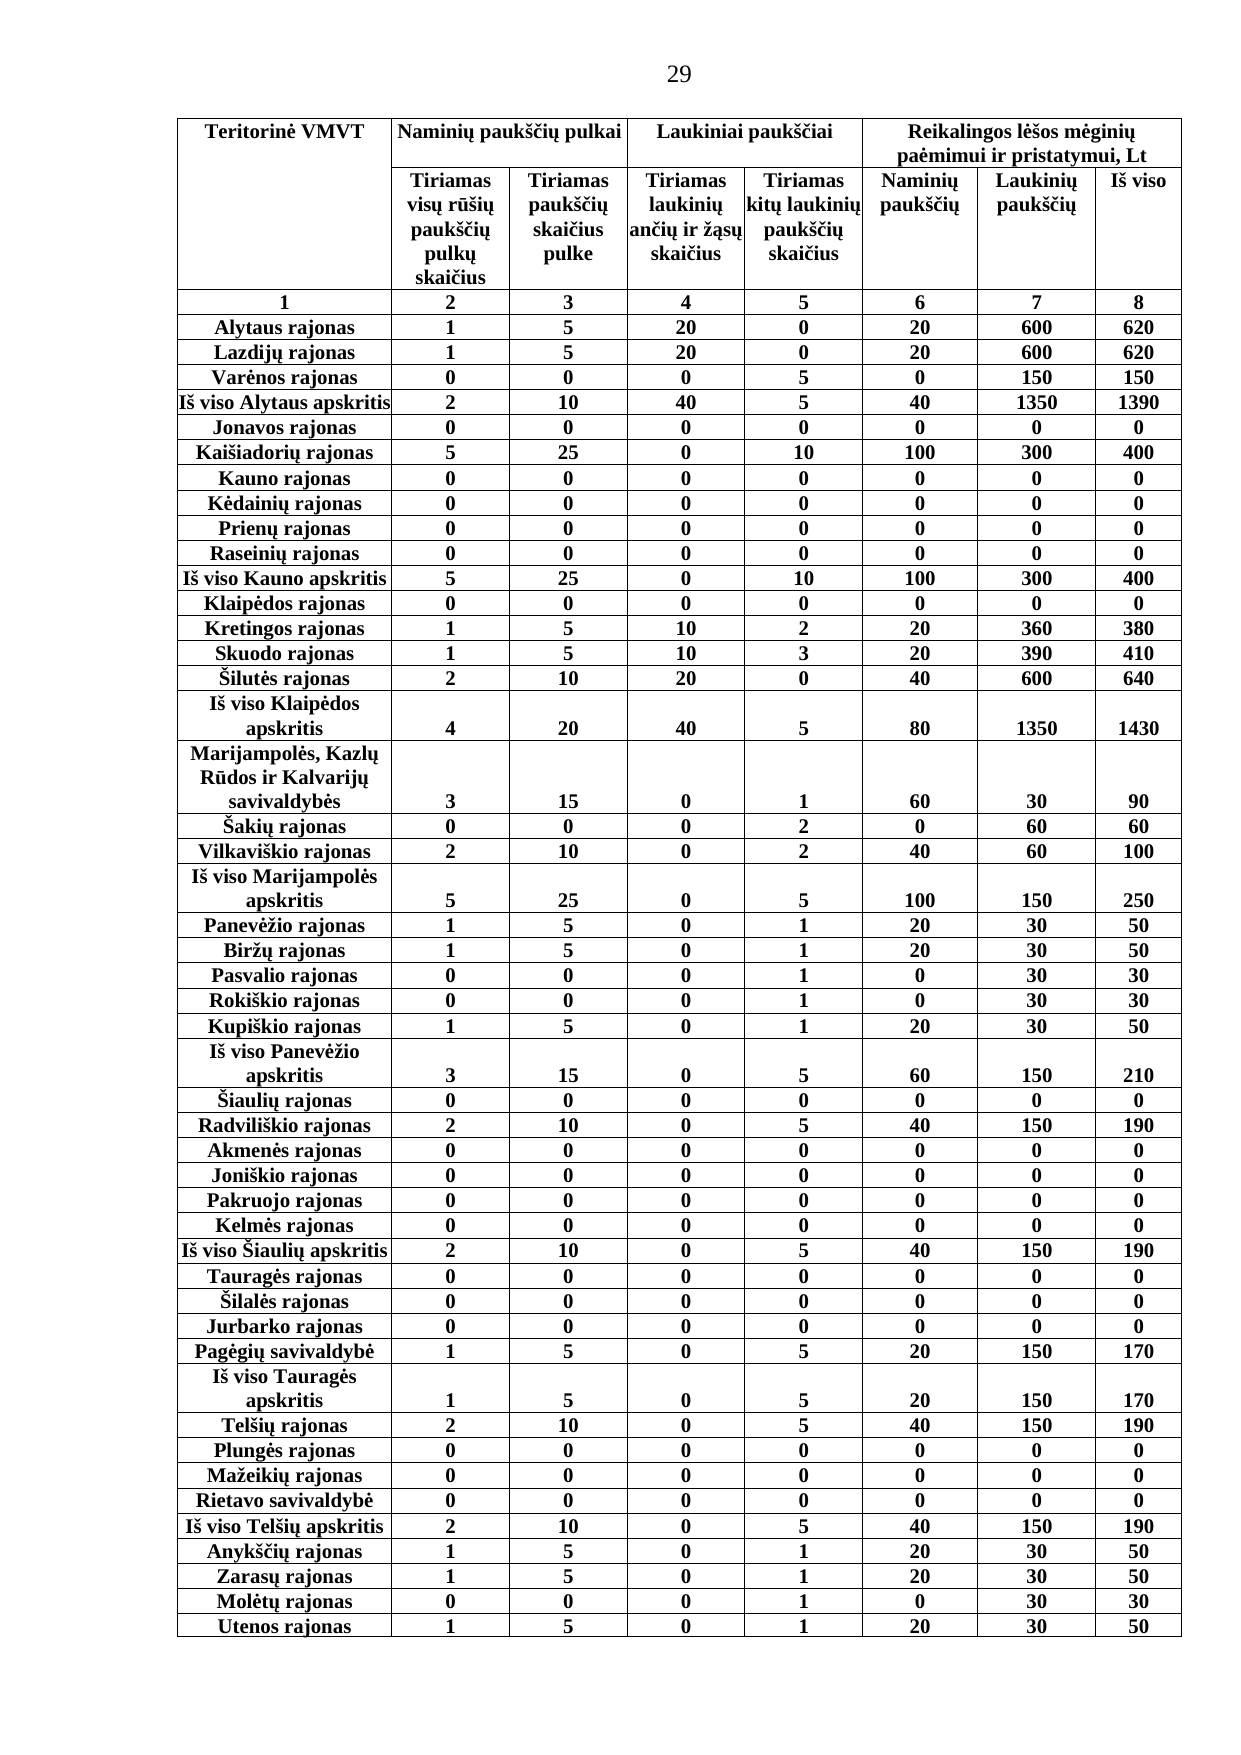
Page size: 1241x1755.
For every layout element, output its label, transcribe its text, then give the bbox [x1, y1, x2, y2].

table_cell 400 [1096, 566, 1181, 590]
table_cell 0 [628, 913, 744, 937]
table_cell 0 [628, 591, 744, 615]
table_cell 20 [628, 315, 744, 339]
table_cell 1 [392, 1014, 509, 1038]
table_cell 0 [392, 1188, 509, 1212]
table_cell 20 [863, 1364, 977, 1412]
table_cell 20 [628, 666, 744, 690]
table_cell 2 [392, 1413, 509, 1437]
table_cell 0 [510, 516, 627, 540]
table_cell 0 [1096, 1163, 1181, 1187]
table_cell 0 [863, 1088, 977, 1112]
table_cell 0 [1096, 491, 1181, 514]
table_cell 0 [628, 1614, 744, 1636]
table_cell 1350 [978, 390, 1095, 414]
table_cell Prienų rajonas [178, 516, 391, 540]
table_cell 0 [392, 1213, 509, 1237]
table_cell Šilutės rajonas [178, 666, 391, 690]
table_cell 10 [510, 1239, 627, 1262]
table_cell 0 [1096, 591, 1181, 615]
table_cell 0 [863, 1314, 977, 1338]
table_cell 1350 [978, 691, 1095, 739]
table_cell 15 [510, 741, 627, 813]
table_cell 2 [745, 814, 862, 838]
table_cell 0 [978, 1489, 1095, 1512]
table_cell 0 [510, 541, 627, 565]
table_cell 1 [178, 290, 391, 314]
table_cell 0 [628, 1364, 744, 1412]
table_cell Iš viso Telšių apskritis [178, 1514, 391, 1538]
table_cell 300 [978, 440, 1095, 464]
table_cell 0 [628, 1489, 744, 1512]
table_cell 0 [628, 989, 744, 1012]
table_cell 250 [1096, 864, 1181, 912]
table_cell 30 [978, 1539, 1095, 1563]
table_cell 0 [1096, 1138, 1181, 1162]
table_cell 1 [745, 938, 862, 962]
table_cell 0 [745, 1088, 862, 1112]
table_cell 1 [745, 989, 862, 1012]
table_cell 1 [745, 1539, 862, 1563]
table_cell 0 [628, 415, 744, 439]
table_cell 2 [745, 616, 862, 640]
table_cell 0 [392, 963, 509, 987]
table_cell 8 [1096, 290, 1181, 314]
table_cell 5 [510, 641, 627, 665]
table_cell 0 [1096, 541, 1181, 565]
table_cell 40 [863, 1514, 977, 1538]
table_cell 80 [863, 691, 977, 739]
table_header Reikalingos lėšos mėginių paėmimui ir pristatymui, Lt [863, 119, 1181, 167]
table_cell 4 [628, 290, 744, 314]
table_cell 20 [863, 913, 977, 937]
table_cell 0 [628, 741, 744, 813]
table_cell 0 [392, 491, 509, 514]
table_cell 150 [978, 1339, 1095, 1363]
table_cell 0 [510, 1163, 627, 1187]
table_cell 190 [1096, 1113, 1181, 1137]
table_cell 1 [392, 1364, 509, 1412]
table_cell 10 [745, 440, 862, 464]
table_cell 0 [392, 365, 509, 389]
table_cell Kauno rajonas [178, 465, 391, 489]
table_cell Tiriamas kitų laukinių paukščių skaičius [745, 168, 862, 289]
table_cell Telšių rajonas [178, 1413, 391, 1437]
table_cell 0 [392, 415, 509, 439]
table_cell 150 [978, 1514, 1095, 1538]
table_cell 0 [628, 541, 744, 565]
table_cell 190 [1096, 1413, 1181, 1437]
table_cell 0 [628, 1264, 744, 1288]
table_cell 0 [510, 491, 627, 514]
table_cell 0 [392, 1314, 509, 1338]
table_cell 410 [1096, 641, 1181, 665]
table_cell Rietavo savivaldybė [178, 1489, 391, 1512]
table_cell 1 [392, 1339, 509, 1363]
table_cell 0 [628, 440, 744, 464]
table_cell 150 [978, 1239, 1095, 1262]
table_cell 4 [392, 691, 509, 739]
table_cell 0 [863, 963, 977, 987]
table_cell 5 [510, 1539, 627, 1563]
table_cell 60 [863, 741, 977, 813]
table_cell 0 [510, 1589, 627, 1613]
table_cell 30 [1096, 963, 1181, 987]
table_cell 100 [1096, 839, 1181, 863]
table_cell 0 [628, 864, 744, 912]
table_cell Kelmės rajonas [178, 1213, 391, 1237]
table_cell 0 [628, 1564, 744, 1588]
table_cell 0 [1096, 465, 1181, 489]
table_cell 5 [745, 1113, 862, 1137]
table_cell 0 [1096, 1314, 1181, 1338]
table_cell Skuodo rajonas [178, 641, 391, 665]
table_cell 20 [863, 1339, 977, 1363]
table_cell 30 [978, 1014, 1095, 1038]
table_cell 0 [745, 541, 862, 565]
table_cell 210 [1096, 1039, 1181, 1087]
table_cell 600 [978, 666, 1095, 690]
table_cell 40 [628, 691, 744, 739]
table_cell Panevėžio rajonas [178, 913, 391, 937]
table_cell 0 [1096, 1463, 1181, 1487]
table_cell 5 [392, 440, 509, 464]
table_cell 5 [745, 1413, 862, 1437]
table_cell 2 [392, 666, 509, 690]
table_cell Marijampolės, Kazlų Rūdos ir Kalvarijų savivaldybės [178, 741, 391, 813]
table_cell Radviliškio rajonas [178, 1113, 391, 1137]
table_header Teritorinė VMVT [178, 119, 391, 289]
table_cell 5 [510, 1014, 627, 1038]
table_cell 0 [628, 963, 744, 987]
table_cell 0 [745, 415, 862, 439]
table_cell 150 [978, 365, 1095, 389]
table_cell 0 [745, 1489, 862, 1512]
table_cell 190 [1096, 1514, 1181, 1538]
table_cell 0 [510, 465, 627, 489]
table_cell 10 [510, 1514, 627, 1538]
table_cell 25 [510, 864, 627, 912]
table_cell 0 [510, 1314, 627, 1338]
table_cell 0 [392, 1289, 509, 1313]
table_cell 2 [392, 290, 509, 314]
table_cell 0 [863, 415, 977, 439]
table_cell 5 [745, 290, 862, 314]
table_cell 7 [978, 290, 1095, 314]
table_cell Plungės rajonas [178, 1438, 391, 1462]
table_cell 0 [628, 491, 744, 514]
table_cell 0 [978, 1138, 1095, 1162]
table_cell 0 [1096, 1264, 1181, 1288]
table_cell 0 [978, 1463, 1095, 1487]
table_cell 3 [392, 741, 509, 813]
table_cell Kaišiadorių rajonas [178, 440, 391, 464]
table_cell 0 [628, 1039, 744, 1087]
table_cell 5 [745, 365, 862, 389]
table_cell 0 [628, 516, 744, 540]
table_cell Rokiškio rajonas [178, 989, 391, 1012]
table_cell 0 [863, 989, 977, 1012]
table_cell 10 [510, 839, 627, 863]
table_cell 30 [978, 963, 1095, 987]
table_cell 20 [863, 641, 977, 665]
table_cell 0 [745, 1188, 862, 1212]
table_cell 0 [978, 516, 1095, 540]
table_cell 2 [392, 390, 509, 414]
table_cell 1 [745, 1589, 862, 1613]
table_cell 50 [1096, 938, 1181, 962]
table_cell 6 [863, 290, 977, 314]
table_cell Raseinių rajonas [178, 541, 391, 565]
table_cell 0 [510, 1489, 627, 1512]
table_cell Molėtų rajonas [178, 1589, 391, 1613]
table_cell 5 [745, 864, 862, 912]
table_cell 0 [392, 1438, 509, 1462]
table_cell 1 [392, 641, 509, 665]
table_cell 0 [863, 1163, 977, 1187]
table_cell Iš viso [1096, 168, 1181, 289]
table_cell 0 [745, 1314, 862, 1338]
table_cell 1 [392, 1614, 509, 1636]
table_cell 0 [392, 1489, 509, 1512]
table_cell 20 [863, 938, 977, 962]
table_cell 0 [978, 591, 1095, 615]
table_cell 0 [863, 1188, 977, 1212]
table_cell 0 [392, 516, 509, 540]
table_cell 0 [628, 365, 744, 389]
table_cell 0 [745, 591, 862, 615]
table_cell Iš viso Panevėžio apskritis [178, 1039, 391, 1087]
table_cell 0 [978, 1314, 1095, 1338]
table_cell 0 [510, 1213, 627, 1237]
table_cell 2 [745, 839, 862, 863]
table_cell 50 [1096, 913, 1181, 937]
table_cell 10 [510, 666, 627, 690]
table_cell 2 [392, 1514, 509, 1538]
table_cell 0 [392, 465, 509, 489]
table_cell 0 [863, 1289, 977, 1313]
table_cell 0 [745, 1163, 862, 1187]
table_cell 1 [392, 938, 509, 962]
table_cell 5 [510, 913, 627, 937]
table_cell 0 [628, 938, 744, 962]
table_cell Pakruojo rajonas [178, 1188, 391, 1212]
table_cell 0 [978, 541, 1095, 565]
table_cell 0 [392, 1463, 509, 1487]
table_cell 20 [510, 691, 627, 739]
table_cell 2 [392, 1239, 509, 1262]
table_cell 5 [510, 315, 627, 339]
table_cell Biržų rajonas [178, 938, 391, 962]
table_cell 0 [863, 516, 977, 540]
table_cell Jonavos rajonas [178, 415, 391, 439]
table_header Naminių paukščių pulkai [392, 119, 627, 167]
table_cell 1 [392, 315, 509, 339]
table_cell 90 [1096, 741, 1181, 813]
table_cell 20 [863, 1564, 977, 1588]
table_cell 10 [510, 1413, 627, 1437]
table_cell 0 [392, 1264, 509, 1288]
table_cell 10 [510, 1113, 627, 1137]
table_cell 20 [863, 315, 977, 339]
table_cell 40 [863, 1413, 977, 1437]
table_cell Varėnos rajonas [178, 365, 391, 389]
table_cell 0 [510, 989, 627, 1012]
table_cell 1 [392, 913, 509, 937]
table_cell 0 [628, 1413, 744, 1437]
table_cell 60 [978, 814, 1095, 838]
table_cell 5 [745, 691, 862, 739]
table_cell 0 [863, 591, 977, 615]
table_cell Tiriamas laukinių ančių ir žąsų skaičius [628, 168, 744, 289]
table_cell 50 [1096, 1539, 1181, 1563]
table_cell 40 [863, 390, 977, 414]
table_cell Kupiškio rajonas [178, 1014, 391, 1038]
table_cell 0 [1096, 1289, 1181, 1313]
table_cell 150 [978, 864, 1095, 912]
table_cell 5 [510, 1614, 627, 1636]
table_cell 0 [745, 666, 862, 690]
table_cell 0 [863, 365, 977, 389]
table_cell 0 [863, 541, 977, 565]
table_cell 20 [863, 1614, 977, 1636]
table_cell 100 [863, 440, 977, 464]
table_cell 20 [628, 340, 744, 364]
table_cell Pasvalio rajonas [178, 963, 391, 987]
table_cell 150 [978, 1039, 1095, 1087]
table_cell 0 [510, 1438, 627, 1462]
table_cell 5 [510, 938, 627, 962]
table_cell 1 [745, 913, 862, 937]
table_cell 0 [978, 1438, 1095, 1462]
table_cell 600 [978, 315, 1095, 339]
table_cell Iš viso Kauno apskritis [178, 566, 391, 590]
table_cell 10 [745, 566, 862, 590]
table_cell 400 [1096, 440, 1181, 464]
table_cell Klaipėdos rajonas [178, 591, 391, 615]
table_cell 0 [745, 1213, 862, 1237]
table_cell Akmenės rajonas [178, 1138, 391, 1162]
table_cell 0 [628, 1113, 744, 1137]
table_cell Anykščių rajonas [178, 1539, 391, 1563]
table_cell 0 [863, 465, 977, 489]
table_cell 0 [1096, 1489, 1181, 1512]
table_cell 20 [863, 1539, 977, 1563]
table_cell 0 [510, 415, 627, 439]
table_header Laukiniai paukščiai [628, 119, 862, 167]
table_cell 0 [628, 1589, 744, 1613]
table_cell 0 [745, 1138, 862, 1162]
table_cell Iš viso Klaipėdos apskritis [178, 691, 391, 739]
table_cell 0 [392, 1088, 509, 1112]
table_cell 5 [510, 1564, 627, 1588]
table_cell 100 [863, 566, 977, 590]
table_cell Šilalės rajonas [178, 1289, 391, 1313]
table_cell 0 [628, 1188, 744, 1212]
table_cell 0 [863, 1138, 977, 1162]
table_cell 0 [1096, 516, 1181, 540]
table_cell 0 [745, 1463, 862, 1487]
table_cell 0 [978, 1213, 1095, 1237]
table_cell 30 [978, 1564, 1095, 1588]
table_cell 0 [863, 1213, 977, 1237]
table_cell 620 [1096, 340, 1181, 364]
table_cell Naminių paukščių [863, 168, 977, 289]
table_cell 0 [978, 1289, 1095, 1313]
table_cell 0 [628, 1539, 744, 1563]
table_cell 30 [978, 741, 1095, 813]
table_cell 3 [392, 1039, 509, 1087]
table_cell 30 [1096, 1589, 1181, 1613]
table_cell 0 [510, 1264, 627, 1288]
table_cell Iš viso Alytaus apskritis [178, 390, 391, 414]
table_cell 0 [745, 516, 862, 540]
table_cell Iš viso Marijampolės apskritis [178, 864, 391, 912]
table_cell 30 [978, 1589, 1095, 1613]
table_cell 0 [978, 465, 1095, 489]
table_cell 1390 [1096, 390, 1181, 414]
table_cell Alytaus rajonas [178, 315, 391, 339]
table_cell 0 [863, 1264, 977, 1288]
table_cell 3 [745, 641, 862, 665]
table_cell 0 [745, 465, 862, 489]
table_cell 0 [863, 814, 977, 838]
table_cell 1 [745, 1614, 862, 1636]
table_cell 0 [863, 1489, 977, 1512]
table_cell 0 [510, 1289, 627, 1313]
table_cell 0 [510, 365, 627, 389]
table_cell 0 [392, 541, 509, 565]
table_cell 0 [978, 1264, 1095, 1288]
table_cell 360 [978, 616, 1095, 640]
table_cell 0 [978, 1163, 1095, 1187]
table_cell 0 [1096, 1213, 1181, 1237]
table_cell 60 [1096, 814, 1181, 838]
table_cell 5 [510, 340, 627, 364]
table_cell 60 [978, 839, 1095, 863]
table_cell 0 [510, 1188, 627, 1212]
table_cell 40 [863, 1239, 977, 1262]
table_cell 1 [392, 616, 509, 640]
table_cell 0 [628, 1014, 744, 1038]
table_cell 40 [863, 666, 977, 690]
table_cell 0 [628, 1314, 744, 1338]
table_cell 190 [1096, 1239, 1181, 1262]
table_cell 25 [510, 566, 627, 590]
table_cell 0 [392, 591, 509, 615]
table_cell 5 [510, 1339, 627, 1363]
table_cell Kretingos rajonas [178, 616, 391, 640]
table_cell 0 [745, 1438, 862, 1462]
table_cell 0 [628, 1239, 744, 1262]
table_cell 0 [1096, 415, 1181, 439]
table_cell Tiriamas visų rūšių paukščių pulkų skaičius [392, 168, 509, 289]
table_cell 5 [745, 1339, 862, 1363]
table_cell 0 [745, 340, 862, 364]
table_cell 10 [510, 390, 627, 414]
table_cell 0 [863, 1589, 977, 1613]
table_cell Joniškio rajonas [178, 1163, 391, 1187]
table_cell 30 [978, 938, 1095, 962]
table_cell 0 [392, 814, 509, 838]
table_cell 5 [745, 390, 862, 414]
table_cell 1 [745, 1014, 862, 1038]
table_cell 30 [1096, 989, 1181, 1012]
table_cell 50 [1096, 1564, 1181, 1588]
table_cell 0 [628, 1138, 744, 1162]
table_cell 0 [628, 1163, 744, 1187]
table_cell 5 [392, 864, 509, 912]
table_cell Šakių rajonas [178, 814, 391, 838]
table_cell 3 [510, 290, 627, 314]
table_cell 25 [510, 440, 627, 464]
table_cell 600 [978, 340, 1095, 364]
table_cell 30 [978, 1614, 1095, 1636]
table_cell 0 [628, 839, 744, 863]
table_cell 0 [745, 315, 862, 339]
table_cell 5 [745, 1514, 862, 1538]
table_cell 0 [628, 814, 744, 838]
table_cell Iš viso Šiaulių apskritis [178, 1239, 391, 1262]
table_cell 0 [628, 465, 744, 489]
table_cell 1 [745, 963, 862, 987]
table_cell Jurbarko rajonas [178, 1314, 391, 1338]
table_cell 60 [863, 1039, 977, 1087]
table_cell 1430 [1096, 691, 1181, 739]
table_cell 0 [1096, 1438, 1181, 1462]
table_cell 50 [1096, 1014, 1181, 1038]
table_cell Utenos rajonas [178, 1614, 391, 1636]
table_cell 5 [745, 1364, 862, 1412]
table_cell 0 [628, 1289, 744, 1313]
table_cell 0 [628, 1463, 744, 1487]
table_cell 640 [1096, 666, 1181, 690]
table_cell 10 [628, 641, 744, 665]
table_cell 20 [863, 616, 977, 640]
table_cell 20 [863, 340, 977, 364]
table_cell Laukinių paukščių [978, 168, 1095, 289]
table_cell 2 [392, 839, 509, 863]
table_cell 5 [745, 1239, 862, 1262]
table_cell 100 [863, 864, 977, 912]
table_cell 1 [392, 1539, 509, 1563]
table_cell 40 [863, 839, 977, 863]
table_cell 0 [628, 566, 744, 590]
table_cell 0 [392, 989, 509, 1012]
table_cell 150 [978, 1364, 1095, 1412]
table_cell 170 [1096, 1339, 1181, 1363]
table_cell 0 [628, 1088, 744, 1112]
table_cell Kėdainių rajonas [178, 491, 391, 514]
table_cell 0 [392, 1163, 509, 1187]
table_cell 0 [510, 1463, 627, 1487]
table_cell 0 [628, 1339, 744, 1363]
table_cell Mažeikių rajonas [178, 1463, 391, 1487]
table_cell 0 [745, 1289, 862, 1313]
table_cell 5 [392, 566, 509, 590]
table_cell 0 [392, 1589, 509, 1613]
table_cell 40 [628, 390, 744, 414]
table_cell Tauragės rajonas [178, 1264, 391, 1288]
table_cell Šiaulių rajonas [178, 1088, 391, 1112]
table_cell 0 [745, 491, 862, 514]
table_cell 40 [863, 1113, 977, 1137]
table_cell 0 [863, 491, 977, 514]
table_cell Pagėgių savivaldybė [178, 1339, 391, 1363]
table_cell 390 [978, 641, 1095, 665]
table_cell 10 [628, 616, 744, 640]
table_cell Vilkaviškio rajonas [178, 839, 391, 863]
table_cell 1 [745, 1564, 862, 1588]
table_cell 20 [863, 1014, 977, 1038]
table_cell 50 [1096, 1614, 1181, 1636]
table_cell 150 [1096, 365, 1181, 389]
table_cell Zarasų rajonas [178, 1564, 391, 1588]
table_cell 0 [510, 591, 627, 615]
table_cell 5 [510, 616, 627, 640]
table_cell 150 [978, 1413, 1095, 1437]
table_cell 30 [978, 913, 1095, 937]
table_cell 0 [978, 1088, 1095, 1112]
table_cell 150 [978, 1113, 1095, 1137]
table_cell 0 [978, 415, 1095, 439]
table_cell 0 [1096, 1088, 1181, 1112]
table_cell 300 [978, 566, 1095, 590]
table_cell 0 [392, 1138, 509, 1162]
table_cell 0 [978, 1188, 1095, 1212]
table_cell 5 [745, 1039, 862, 1087]
table_cell 170 [1096, 1364, 1181, 1412]
table_cell 0 [863, 1463, 977, 1487]
table_cell Lazdijų rajonas [178, 340, 391, 364]
table_cell 620 [1096, 315, 1181, 339]
table_cell 0 [510, 1138, 627, 1162]
table_cell 1 [392, 340, 509, 364]
table_cell 0 [863, 1438, 977, 1462]
table_cell 0 [510, 1088, 627, 1112]
table_cell 0 [628, 1514, 744, 1538]
table_cell 15 [510, 1039, 627, 1087]
table_cell Iš viso Tauragės apskritis [178, 1364, 391, 1412]
table_cell 0 [978, 491, 1095, 514]
table_cell 1 [745, 741, 862, 813]
table_cell 0 [628, 1213, 744, 1237]
table_cell 0 [510, 963, 627, 987]
table_cell 0 [628, 1438, 744, 1462]
table_cell 0 [745, 1264, 862, 1288]
table_cell 2 [392, 1113, 509, 1137]
table_cell Tiriamas paukščių skaičius pulke [510, 168, 627, 289]
table_cell 5 [510, 1364, 627, 1412]
table_cell 0 [1096, 1188, 1181, 1212]
table_cell 380 [1096, 616, 1181, 640]
table_cell 1 [392, 1564, 509, 1588]
table_cell 0 [510, 814, 627, 838]
table_cell 30 [978, 989, 1095, 1012]
